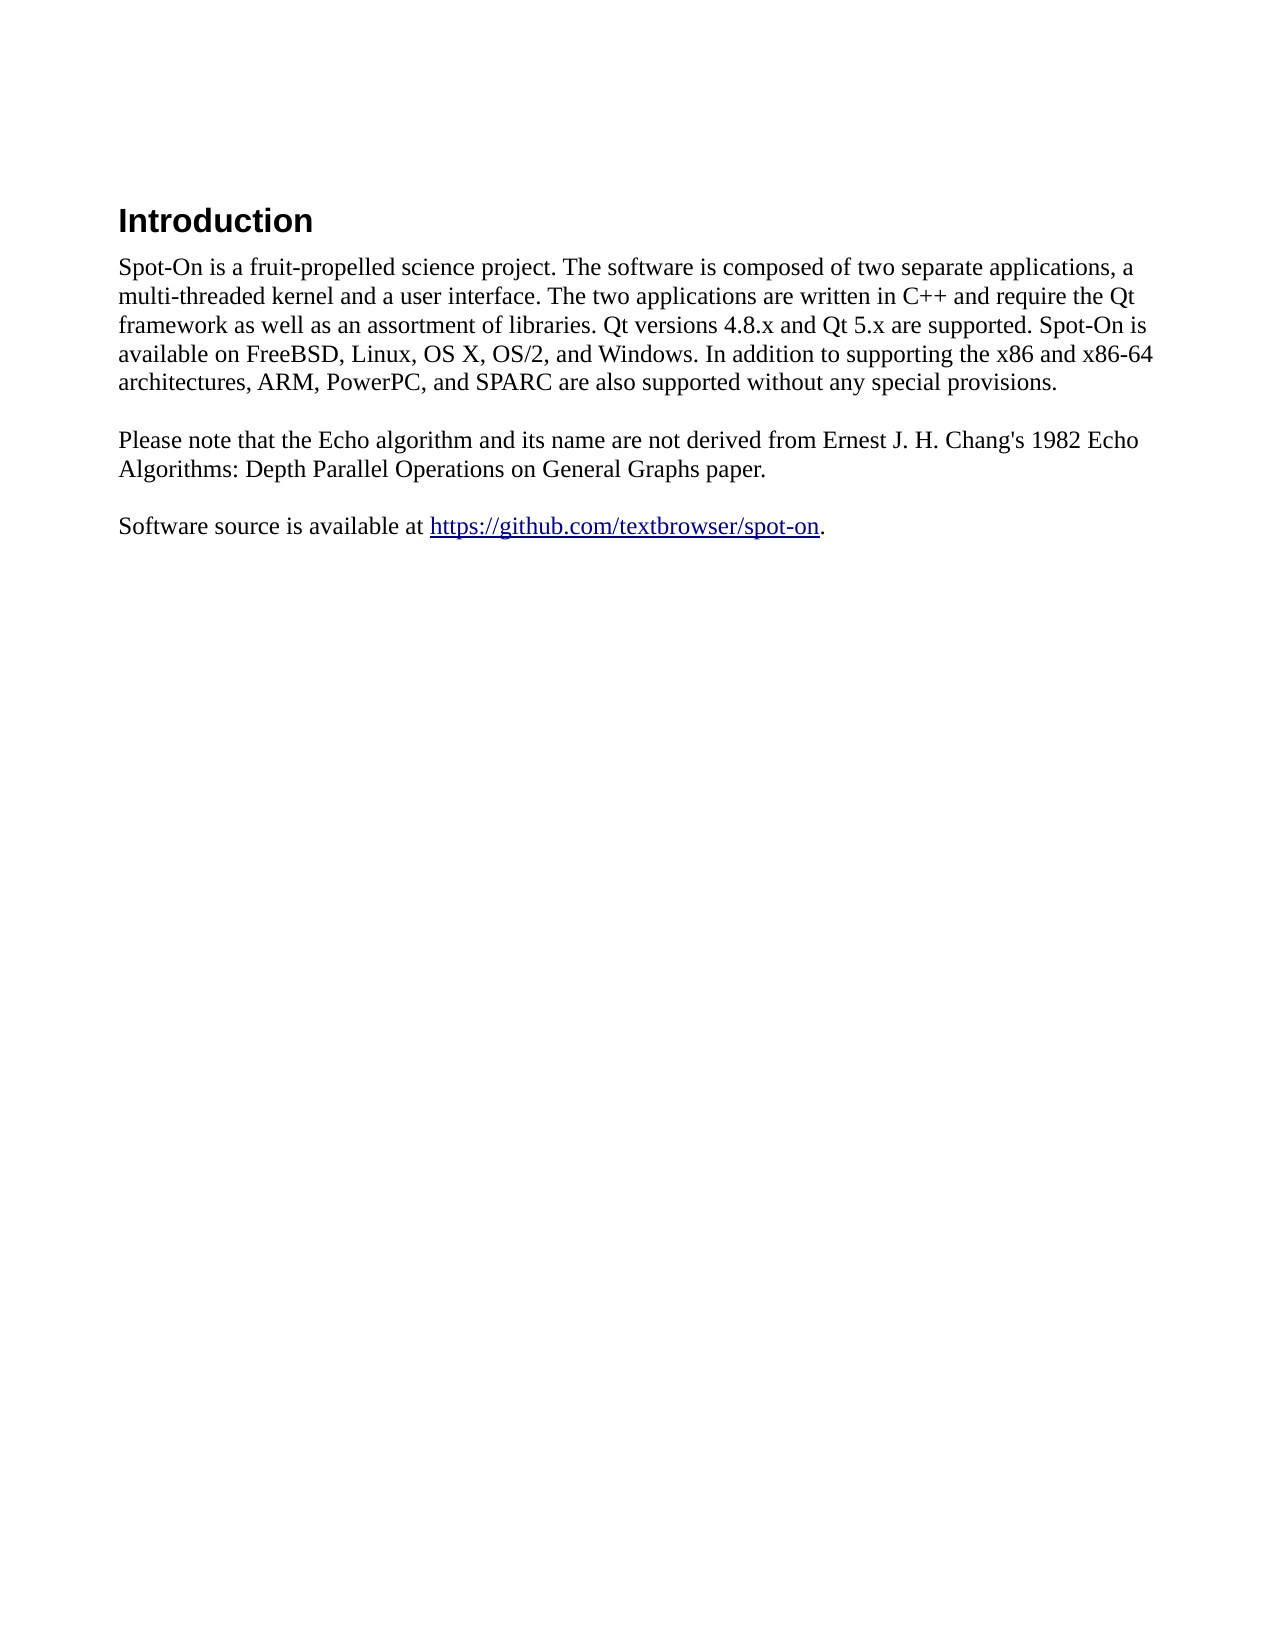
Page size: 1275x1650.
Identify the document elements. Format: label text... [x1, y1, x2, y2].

text Software source is available at https://github.com/textbrowser/spot-on. [118, 511, 1157, 540]
subtitle Introduction [118, 201, 1157, 240]
text Spot-On is a fruit-propelled science project. The software is composed of two separate applications, a multi-threaded kernel and a user interface. The two applications are written in C++ and require the Qt framework as well as an assortment of libraries. Qt versions 4.8.x and Qt 5.x are supported. Spot-On is available on FreeBSD, Linux, OS X, OS/2, and Windows. In addition to supporting the x86 and x86-64 architectures, ARM, PowerPC, and SPARC are also supported without any special provisions. [118, 252, 1157, 396]
text Please note that the Echo algorithm and its name are not derived from Ernest J. H. Chang's 1982 Echo Algorithms: Depth Parallel Operations on General Graphs paper. [118, 425, 1157, 482]
